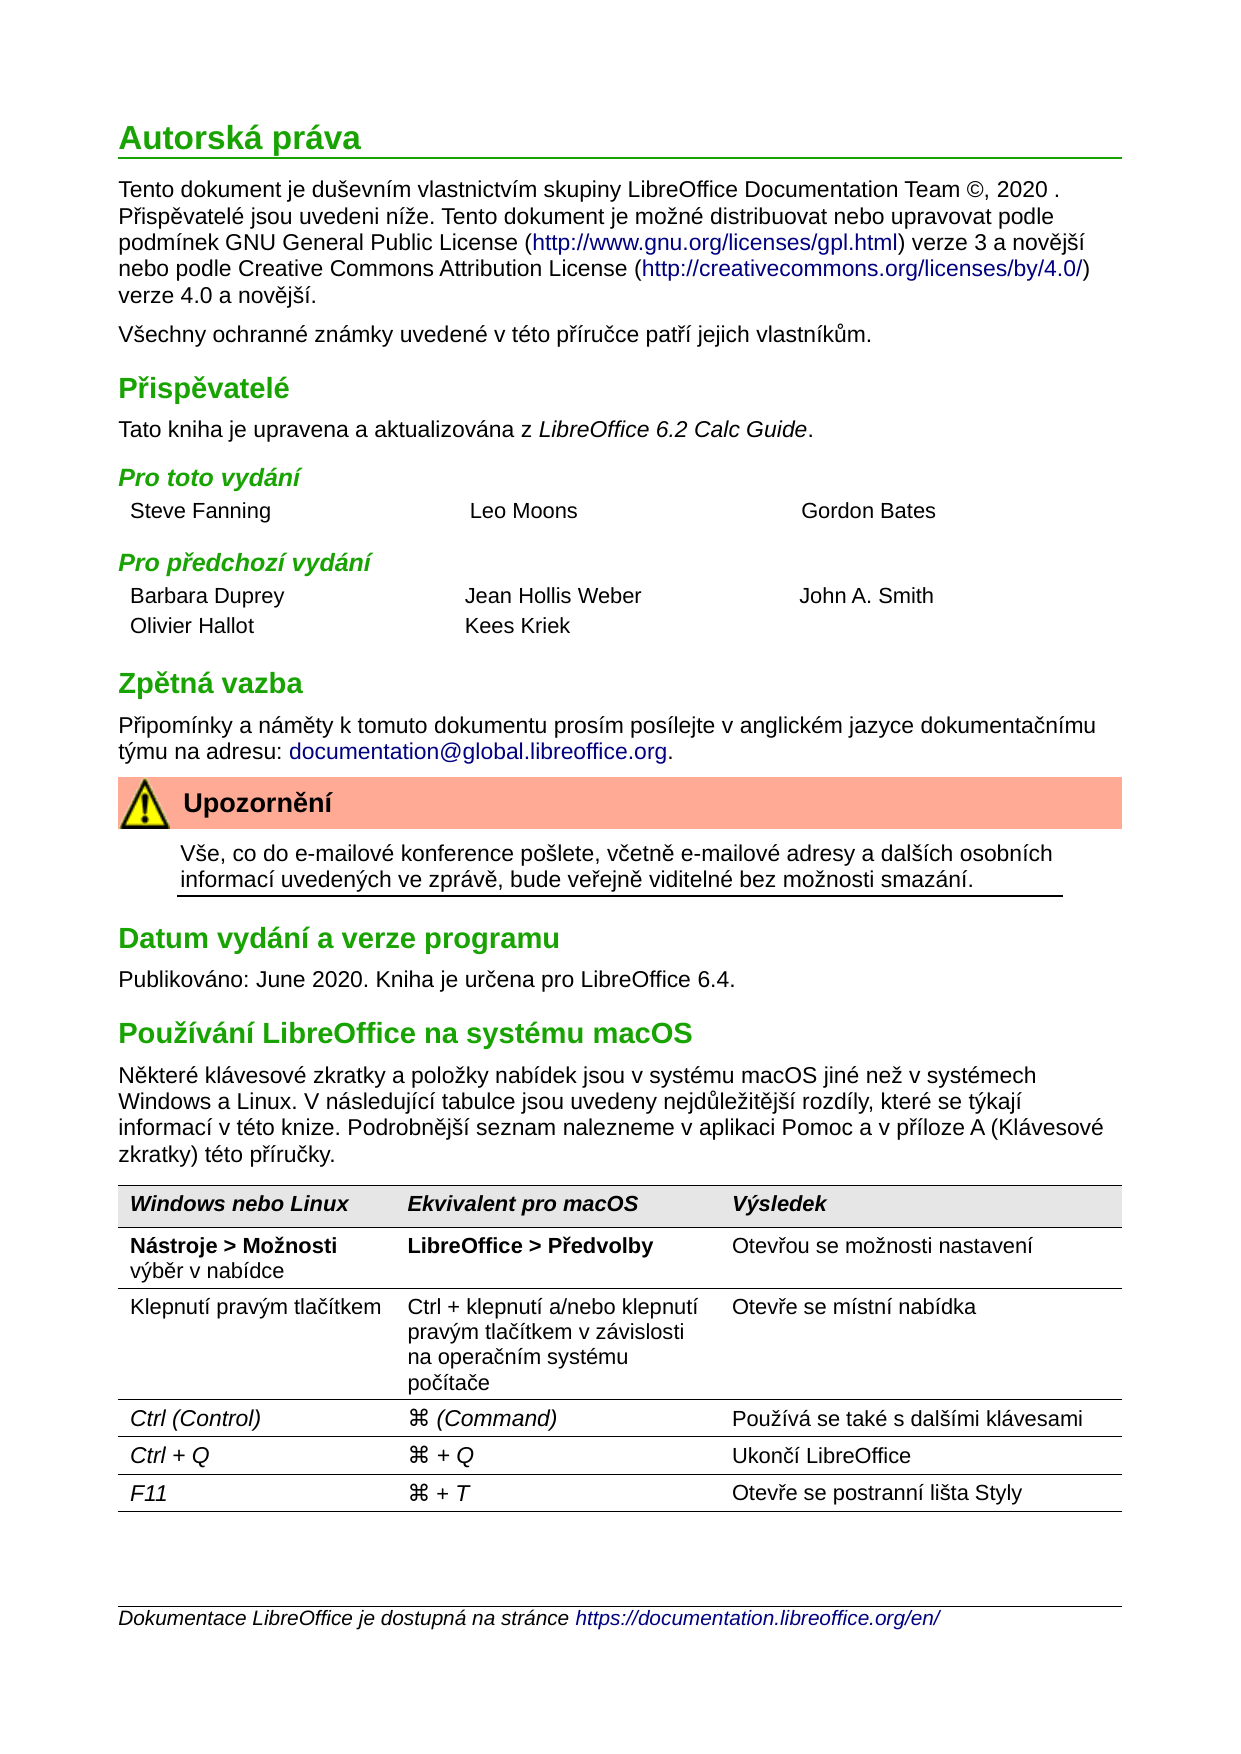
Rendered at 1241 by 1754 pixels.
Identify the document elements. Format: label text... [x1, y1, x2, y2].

table_cell Nástroje > Možnosti výběr v nabídce [118, 1228, 396, 1288]
table_header Steve Fanning [118, 498, 458, 527]
table_cell Otevře se postranní lišta Styly [720, 1475, 1122, 1511]
table_header Leo Moons [458, 498, 789, 527]
table_cell [788, 613, 1122, 643]
table_cell Ukončí LibreOffice [720, 1437, 1122, 1473]
text Tento dokument je duševním vlastnictvím skupiny LibreOffice Documentation Team ©, 2020 . Přispěvatelé jsou uvedeni níže. Tento dokument je možné distribuovat nebo upravovat podle podmínek GNU General Public License (http://www.gnu.org/licenses/gpl.html) verze 3 a novější nebo podle Creative Commons Attribution License (http://creativecommons.org/licenses/by/4.0/) verze 4.0 a novější. [118, 176, 1122, 308]
text Publikováno: červen 2020. Kniha je určena pro LibreOffice 6.4. [118, 966, 1122, 993]
table_cell Otevře se místní nabídka [720, 1289, 1122, 1399]
subtitle Pro toto vydání [118, 463, 1122, 492]
text Některé klávesové zkratky a položky nabídek jsou v systému macOS jiné než v systémech Windows a Linux. V následující tabulce jsou uvedeny nejdůležitější rozdíly, které se týkají informací v této knize. Podrobnější seznam nalezneme v aplikaci Pomoc a v příloze A (Klávesové zkratky) této příručky. [118, 1062, 1122, 1167]
table_header Výsledek [720, 1186, 1122, 1227]
table_cell Ctrl + klepnutí a/nebo klepnutí pravým tlačítkem v závislosti na operačním systému počítače [396, 1289, 720, 1399]
table_cell Olivier Hallot [118, 613, 453, 643]
table_cell F11 [118, 1475, 396, 1511]
subtitle Pro předchozí vydání [118, 548, 1122, 577]
table_cell Používá se také s dalšími klávesami [720, 1400, 1122, 1436]
text Tato kniha je upravena a aktualizována z LibreOffice 6.2 Calc Guide. [118, 416, 1122, 442]
table_cell ⌘ (Command) [396, 1400, 720, 1436]
picture [119, 777, 170, 829]
text Všechny ochranné známky uvedené v této příručce patří jejich vlastníkům. [118, 321, 1122, 347]
table_header Jean Hollis Weber [453, 583, 787, 613]
subtitle Datum vydání a verze programu [118, 921, 1122, 954]
subtitle Používání LibreOffice na systému macOS [118, 1016, 1122, 1050]
table_header Windows nebo Linux [118, 1186, 396, 1227]
table_cell ⌘ + T [396, 1475, 720, 1511]
table_header Gordon Bates [789, 498, 1122, 527]
table_cell Kees Kriek [453, 613, 787, 643]
table_cell Ctrl + Q [118, 1437, 396, 1473]
subtitle Přispěvatelé [118, 371, 1122, 404]
table_header Ekvivalent pro macOS [396, 1186, 720, 1227]
table_header Barbara Duprey [118, 583, 453, 613]
subtitle Upozornění [170, 777, 1122, 829]
subtitle Autorská práva [118, 118, 1122, 157]
table_cell Ctrl (Control) [118, 1400, 396, 1436]
table_cell Otevřou se možnosti nastavení [720, 1228, 1122, 1288]
text Připomínky a náměty k tomuto dokumentu prosím posílejte v anglickém jazyce dokumentačnímu týmu na adresu: documentation@global.libreoffice.org. [118, 712, 1122, 764]
table_cell ⌘ + Q [396, 1437, 720, 1473]
table_cell Klepnutí pravým tlačítkem [118, 1289, 396, 1399]
text Vše, co do e-mailové konference pošlete, včetně e-mailové adresy a dalších osobních informací uvedených ve zprávě, bude veřejně viditelné bez možnosti smazání. [177, 837, 1063, 895]
table_cell LibreOffice > Předvolby [396, 1228, 720, 1288]
subtitle Zpětná vazba [118, 666, 1122, 700]
table_header John A. Smith [788, 583, 1122, 613]
